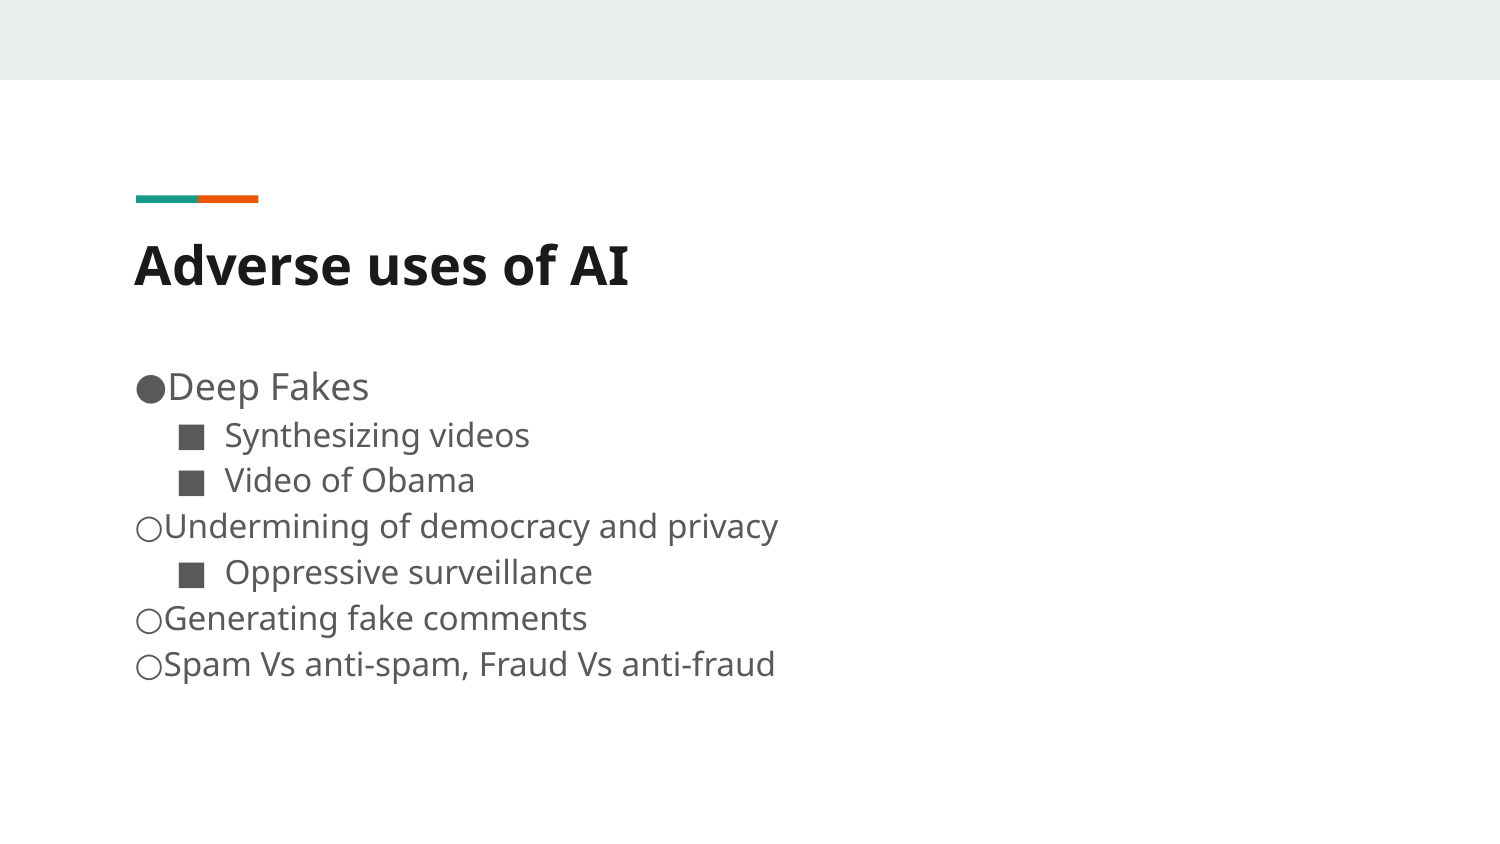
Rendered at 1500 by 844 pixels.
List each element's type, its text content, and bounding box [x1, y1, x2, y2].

list Deep Fakes Synthesizing videos Video of Obama Undermining of democracy and privacy Oppressive surveillance Generating fake comments Spam Vs anti-spam, Fraud Vs anti-fraud [119, 341, 1381, 712]
title Adverse uses of AI [119, 216, 1381, 305]
